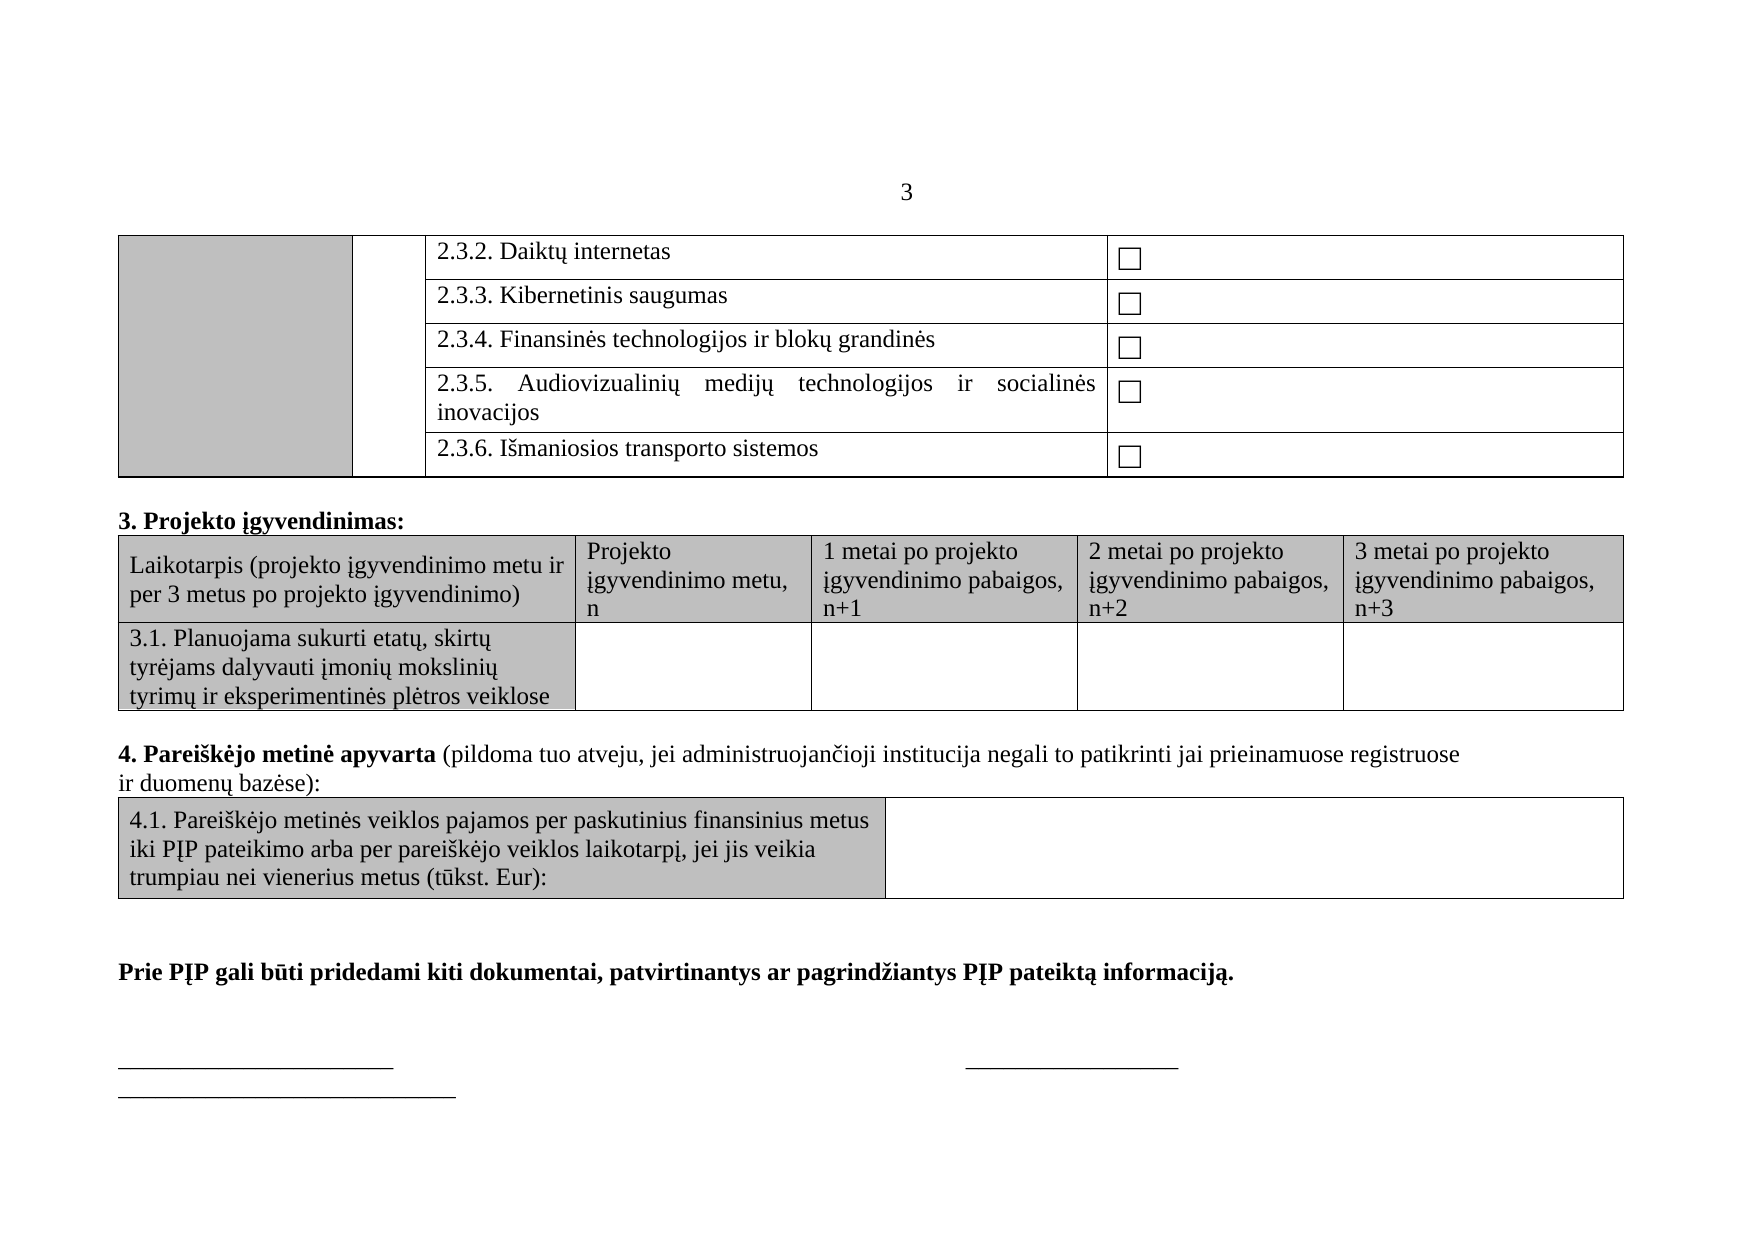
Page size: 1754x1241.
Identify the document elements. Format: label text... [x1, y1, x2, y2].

table_cell 2.3.6. Išmaniosios transporto sistemos [426, 433, 1107, 476]
table_cell □ [1108, 368, 1623, 432]
table_cell 2.3.4. Finansinės technologijos ir blokų grandinės [426, 324, 1107, 367]
table_cell 2.3.3. Kibernetinis saugumas [426, 280, 1107, 323]
table_header 3 metai po projekto įgyvendinimo pabaigos, n+3 [1344, 536, 1623, 622]
text ______________________ _________________ ___________________________ [118, 1043, 1695, 1101]
table_header 1 metai po projekto įgyvendinimo pabaigos, n+1 [812, 536, 1077, 622]
table_cell □ [1108, 236, 1623, 279]
table_cell 2.3.2. Daiktų internetas [426, 236, 1107, 279]
table_header 4.1. Pareiškėjo metinės veiklos pajamos per paskutinius finansinius metus iki PĮP pateikimo arba per pareiškėjo veiklos laikotarpį, jei jis veikia trumpiau nei vienerius metus (tūkst. Eur): [119, 798, 885, 898]
table_cell [576, 623, 811, 709]
table_header Projekto įgyvendinimo metu, n [576, 536, 811, 622]
text Prie PĮP gali būti pridedami kiti dokumentai, patvirtinantys ar pagrindžiantys PĮP pateiktą informaciją. [118, 957, 1695, 986]
table_cell 2.3.5. Audiovizualinių medijų technologijos ir socialinės inovacijos [426, 368, 1107, 432]
table_cell □ [1108, 324, 1623, 367]
table_cell [812, 623, 1077, 709]
text 3. Projekto įgyvendinimas: [118, 506, 1636, 535]
table_cell □ [1108, 433, 1623, 476]
text ir duomenų bazėse): [118, 768, 1636, 797]
table_cell [1078, 623, 1343, 709]
table_header Laikotarpis (projekto įgyvendinimo metu ir per 3 metus po projekto įgyvendinimo) [119, 536, 575, 622]
table_cell [353, 236, 425, 476]
table_cell 3.1. Planuojama sukurti etatų, skirtų tyrėjams dalyvauti įmonių mokslinių tyrimų ir eksperimentinės plėtros veiklose [119, 623, 575, 709]
text 4. Pareiškėjo metinė apyvarta (pildoma tuo atveju, jei administruojančioji institucija negali to patikrinti jai prieinamuose registruose [118, 739, 1636, 768]
table_header [886, 798, 1623, 898]
table_cell [119, 236, 352, 476]
table_cell □ [1108, 280, 1623, 323]
table_cell [1344, 623, 1623, 709]
table_header 2 metai po projekto įgyvendinimo pabaigos, n+2 [1078, 536, 1343, 622]
